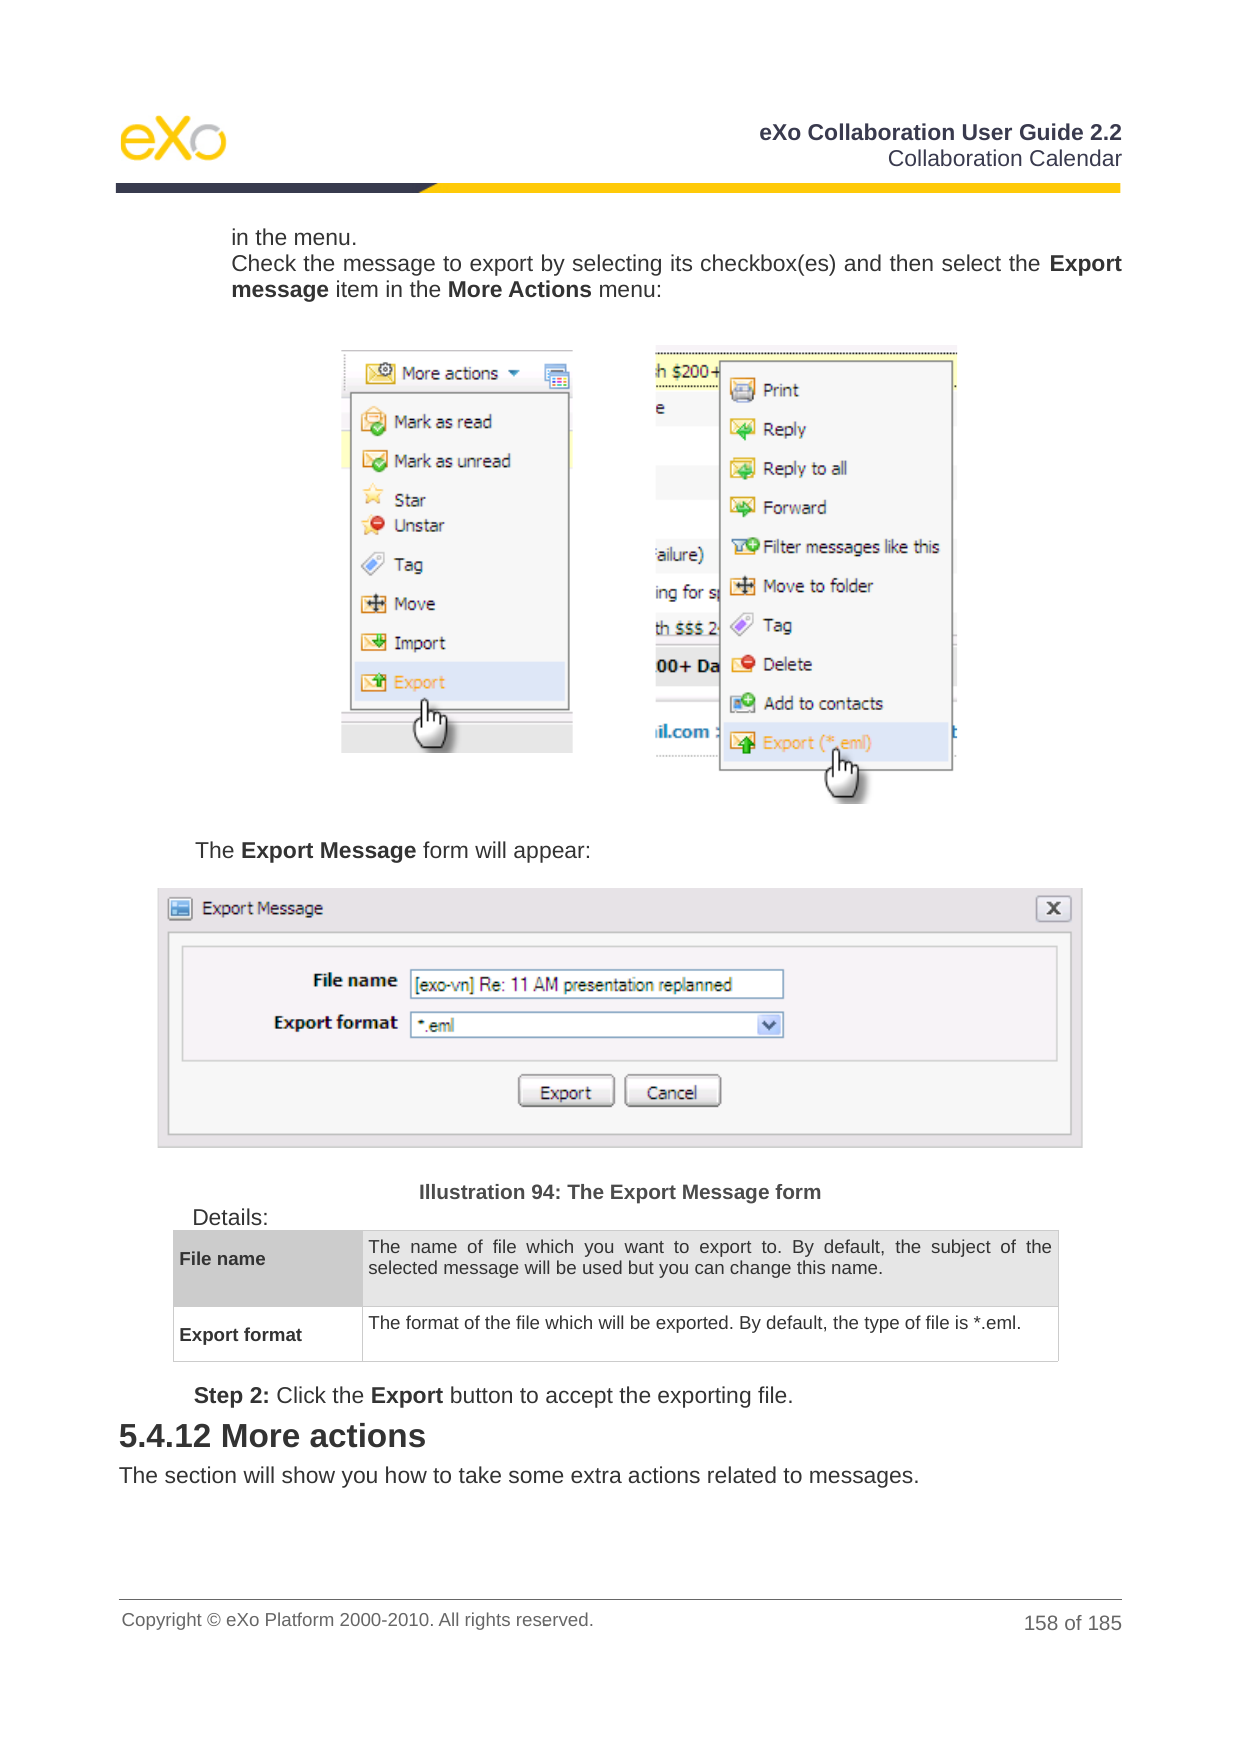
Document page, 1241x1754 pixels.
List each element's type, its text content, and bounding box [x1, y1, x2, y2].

list Step 2: Click the Export button to accept the exporting file. [156, 1382, 1122, 1409]
table_header The name of file which you want to export to. By default, the subject of the selected message will be used but you can change this name. [363, 1231, 1058, 1306]
text Details: [118, 864, 1122, 1230]
table_cell The format of the file which will be exported. By default, the type of file is *.eml. [363, 1307, 1058, 1361]
table_header File name [174, 1231, 362, 1306]
text The section will show you how to take some extra actions related to messages. [118, 1462, 1122, 1488]
subtitle More actions [118, 1416, 1122, 1455]
list in the menu. [193, 223, 1122, 250]
list Check the message to export by selecting its checkbox(es) and then select the Export message item in the More Actions menu: [193, 250, 1122, 303]
table_cell Export format [174, 1307, 362, 1361]
picture [115, 183, 1121, 193]
picture [341, 350, 573, 753]
picture [157, 888, 1083, 1148]
picture [655, 345, 958, 804]
picture [120, 115, 227, 161]
list The Export Message form will appear: [157, 837, 1122, 864]
text Illustration 94: The Export Message form [157, 1148, 1084, 1203]
